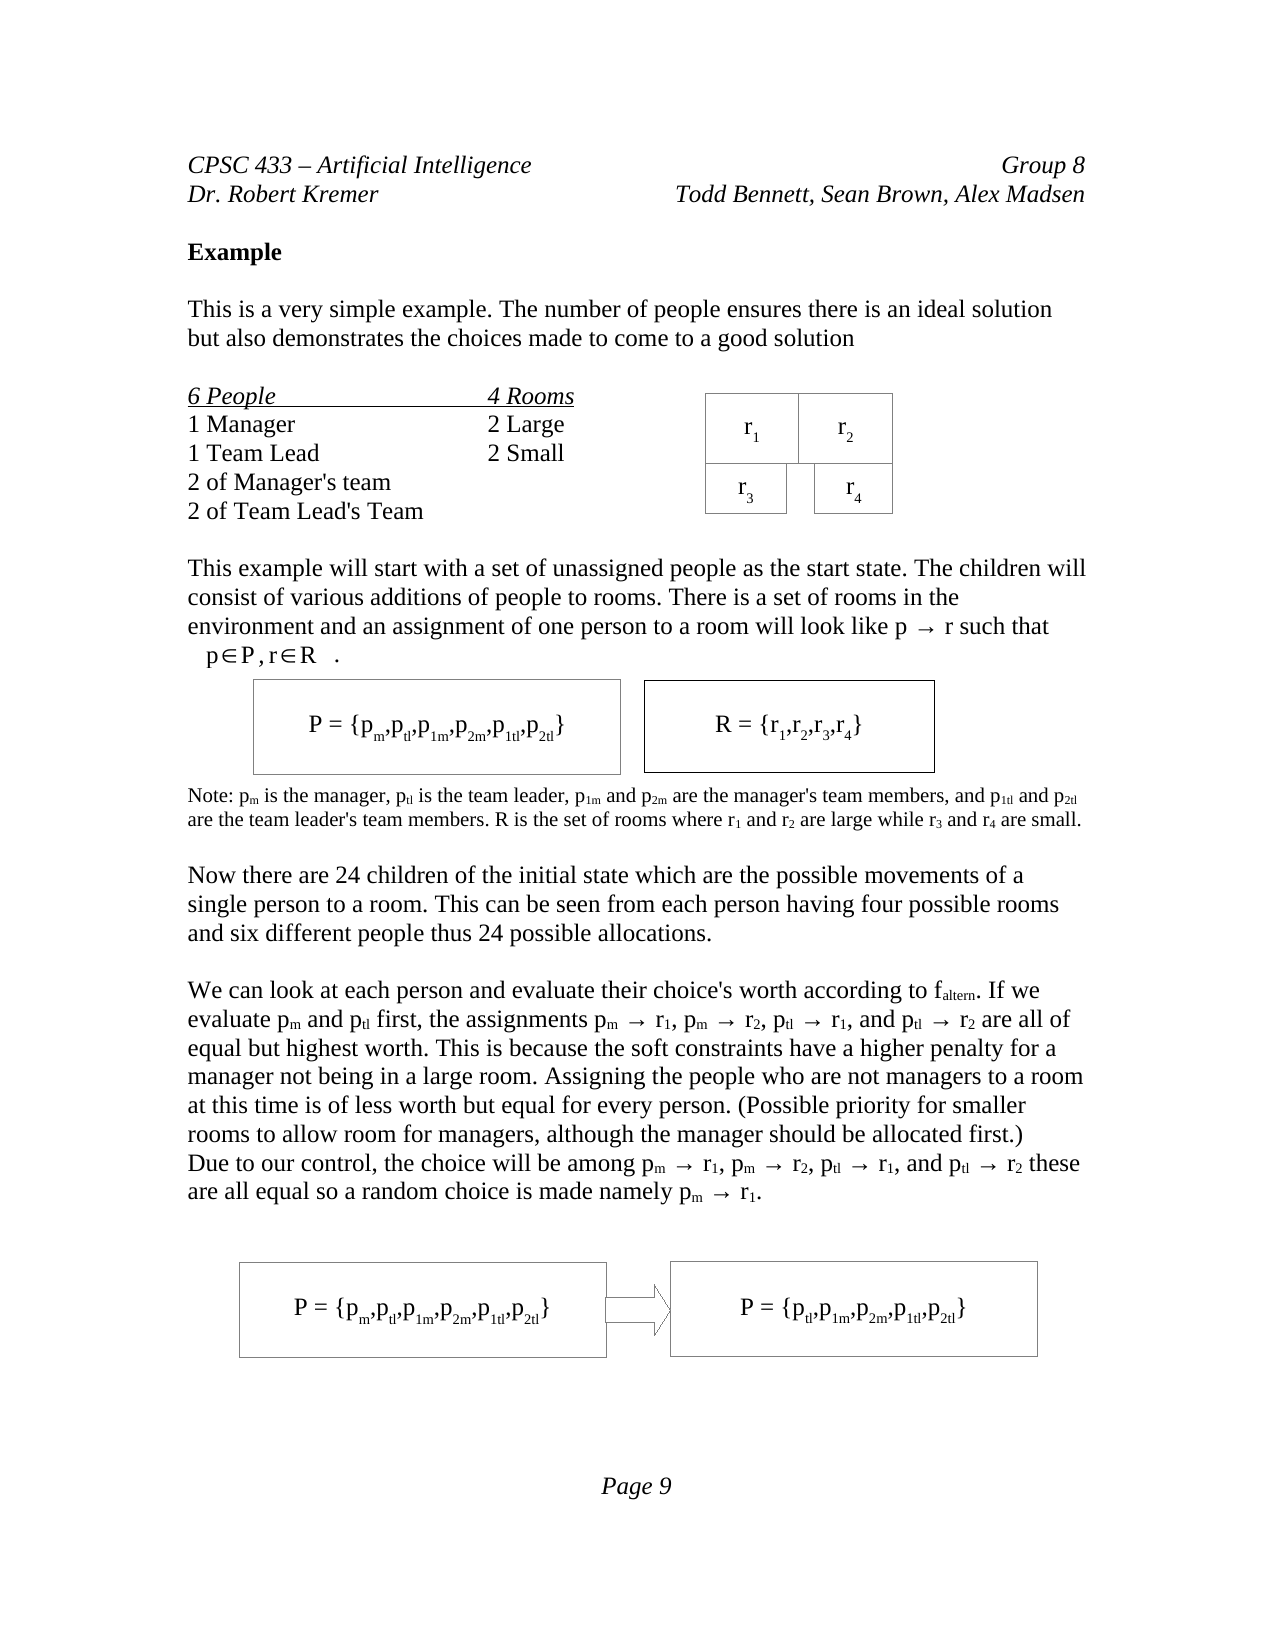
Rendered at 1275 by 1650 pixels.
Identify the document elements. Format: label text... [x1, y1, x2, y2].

text 6 People 4 Rooms [187, 381, 1087, 409]
text 1 Team Lead 2 Small [187, 438, 705, 467]
text Now there are 24 children of the initial state which are the possible movements of a single person to a room. This can be seen from each person having four possible rooms and six different people thus 24 possible allocations. [187, 860, 1087, 946]
text This example will start with a set of unassigned people as the start state. The children will consist of various additions of people to rooms. There is a set of rooms in the environment and an assignment of one person to a room will look like p → r such that. [187, 553, 1087, 668]
text Due to our control, the choice will be among pm → r1, pm → r2, ptl → r1, and ptl → r2 these are all equal so a random choice is made namely pm → r1. [187, 1148, 1087, 1205]
text [893, 409, 1087, 438]
text [893, 438, 1087, 467]
text 1 Manager 2 Large [187, 409, 705, 438]
text Example [187, 237, 1087, 266]
text 2 of Team Lead's Team [187, 496, 1087, 524]
text Note: pm is the manager, ptl is the team leader, p1m and p2m are the manager's team members, and p1tl and p2tl are the team leader's team members. R is the set of rooms where r1 and r2 are large while r3 and r4 are small. [187, 783, 1087, 831]
text [787, 467, 814, 496]
text 2 of Manager's team [187, 467, 705, 496]
text [893, 467, 1087, 496]
text This is a very simple example. The number of people ensures there is an ideal solution but also demonstrates the choices made to come to a good solution [187, 294, 1087, 352]
text We can look at each person and evaluate their choice's worth according to faltern. If we evaluate pm and ptl first, the assignments pm → r1, pm → r2, ptl → r1, and ptl → r2 are all of equal but highest worth. This is because the soft constraints have a higher penalty for a manager not being in a large room. Assigning the people who are not managers to a room at this time is of less worth but equal for every person. (Possible priority for smaller rooms to allow room for managers, although the manager should be allocated first.) [187, 975, 1087, 1148]
